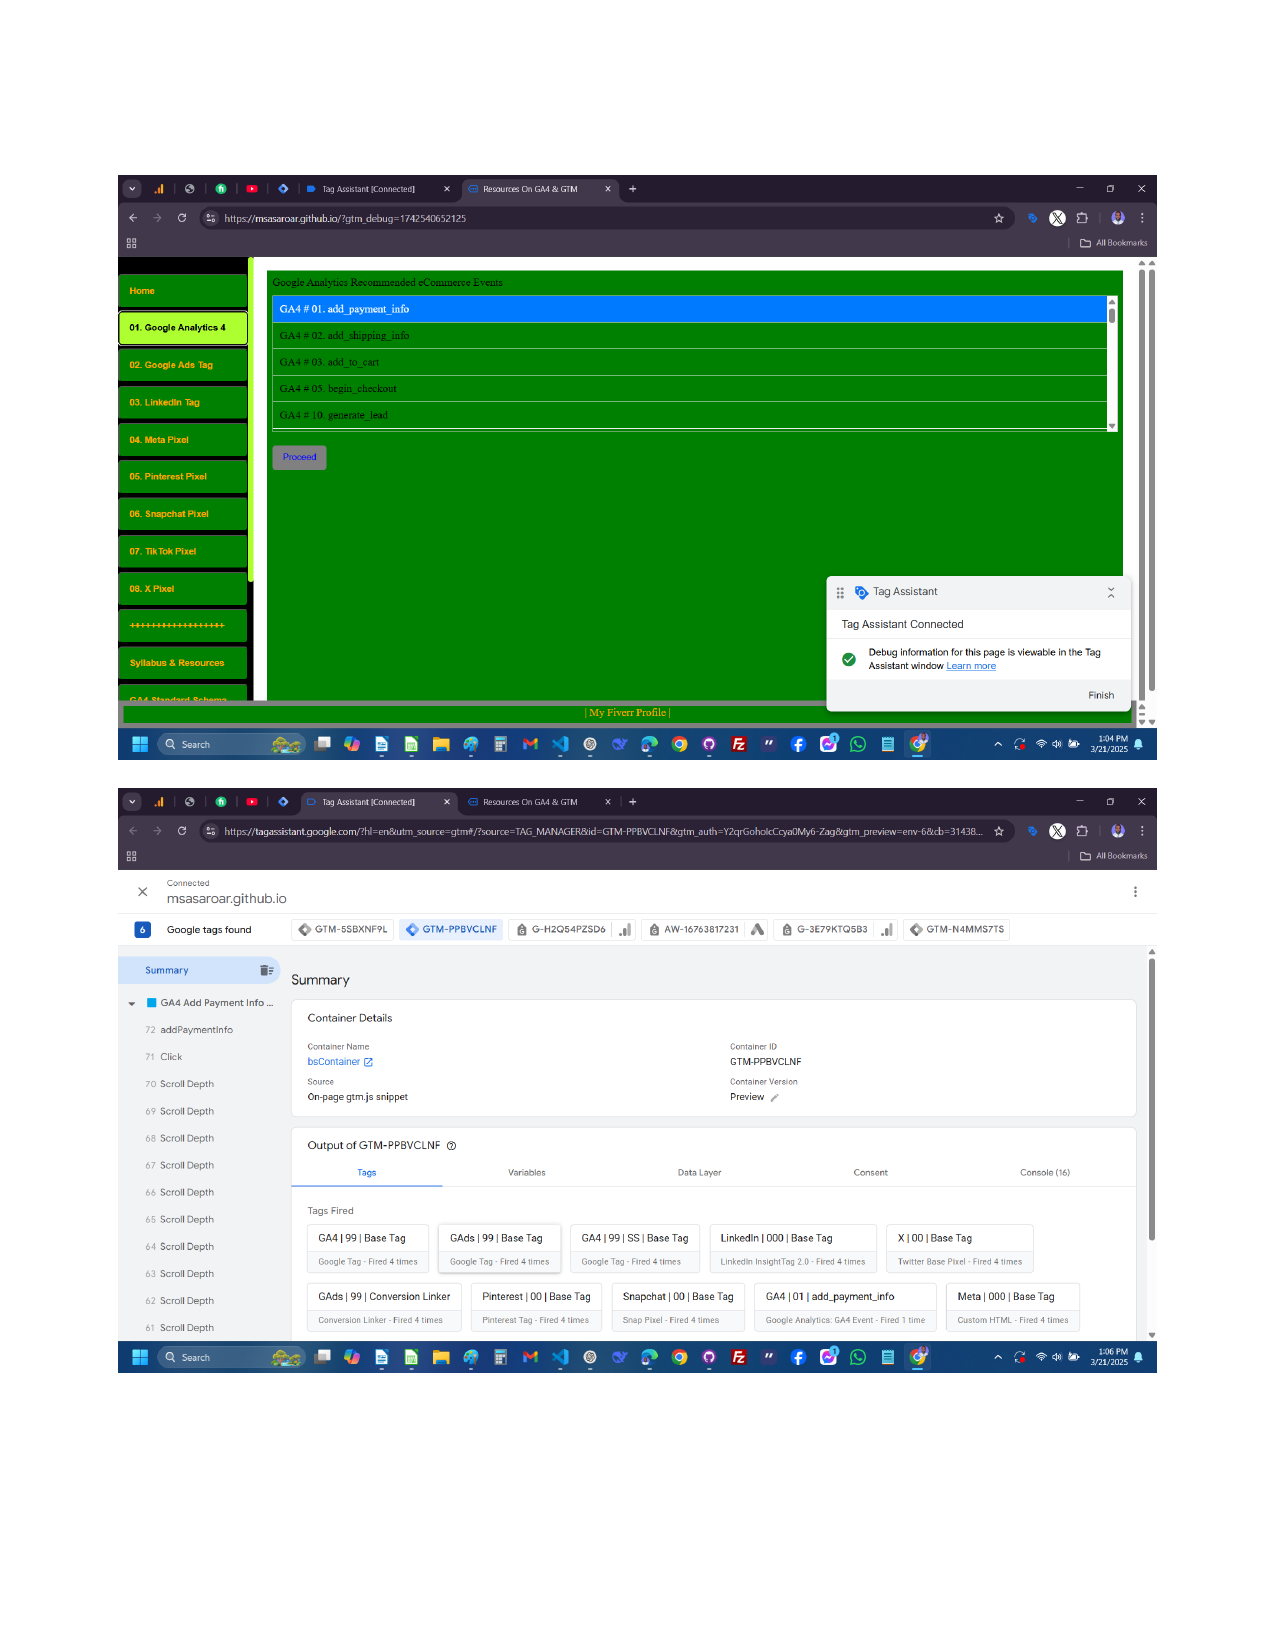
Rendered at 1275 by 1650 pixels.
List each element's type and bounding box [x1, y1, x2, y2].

picture [118, 175, 1157, 760]
picture [118, 788, 1157, 1373]
